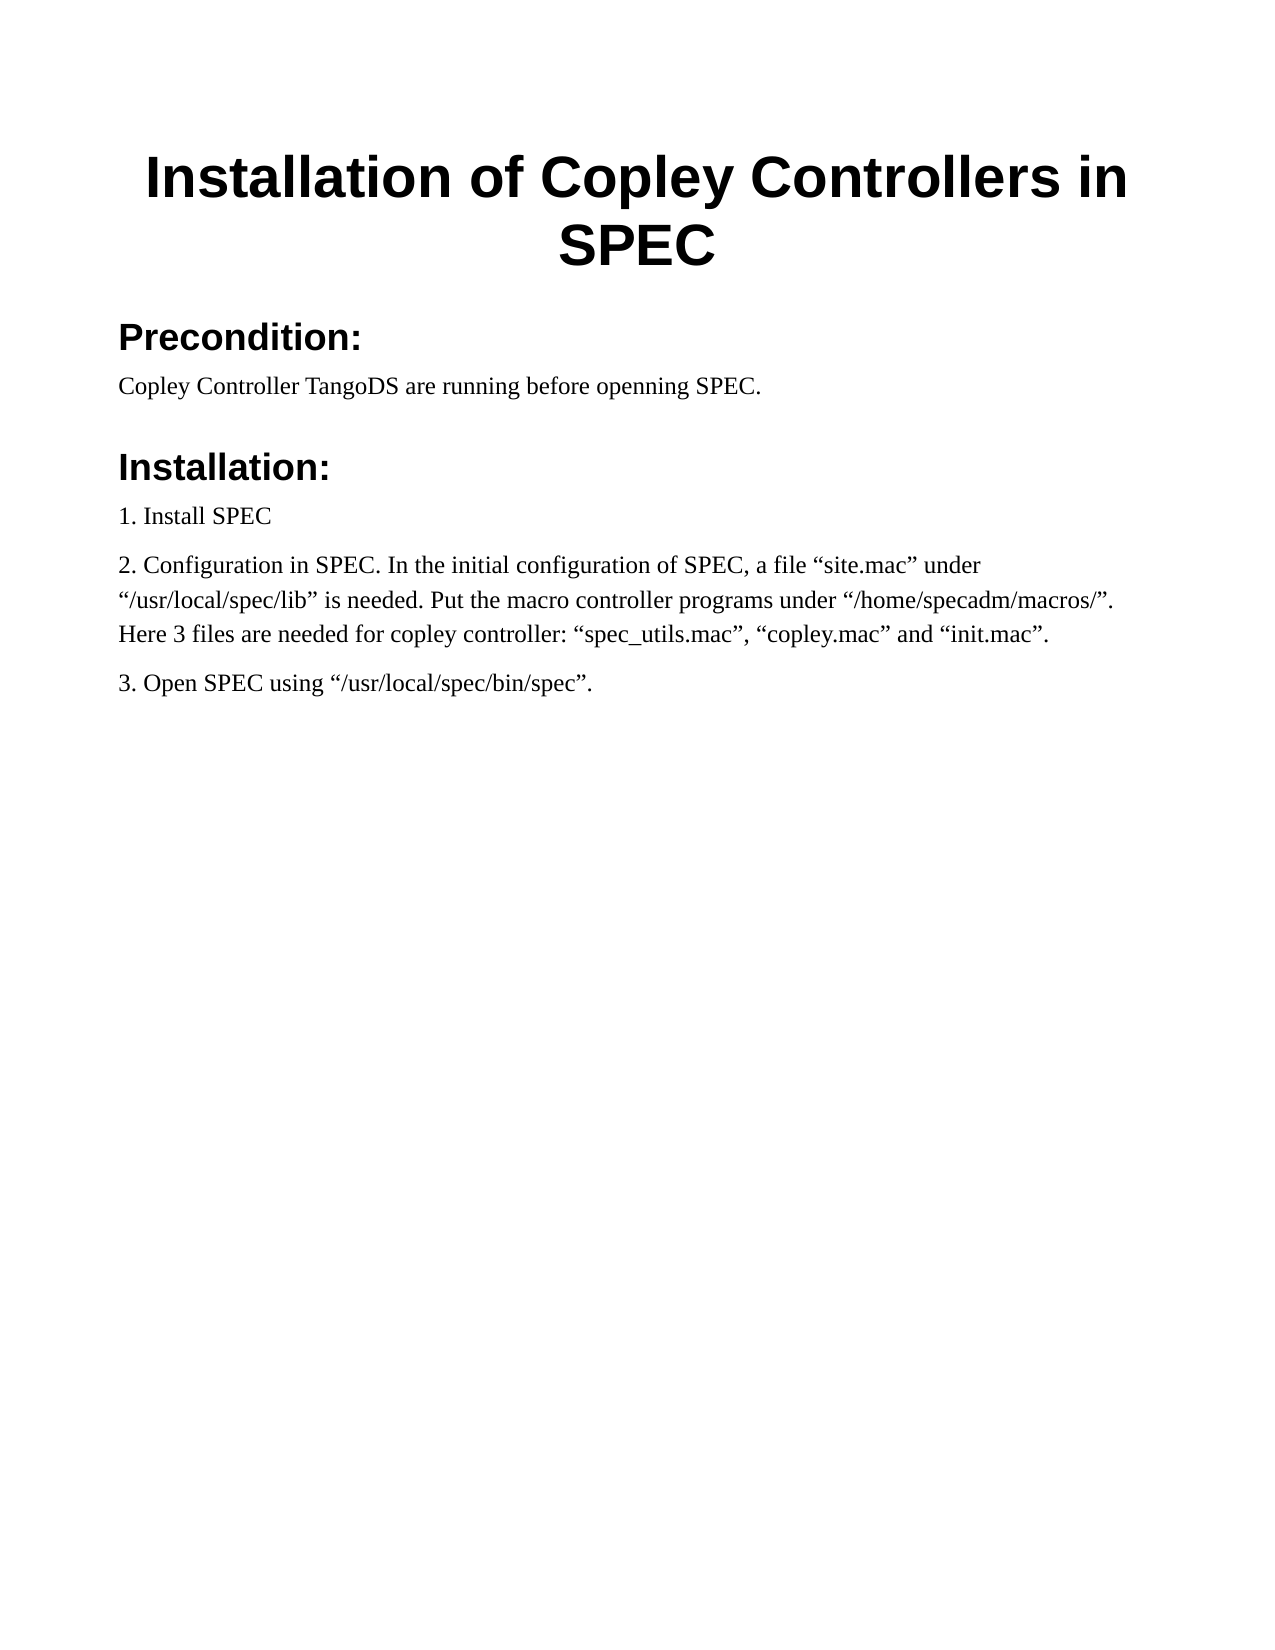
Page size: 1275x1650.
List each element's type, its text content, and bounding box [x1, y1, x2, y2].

text 2. Configuration in SPEC. In the initial configuration of SPEC, a file “site.mac” under “/usr/local/spec/lib” is needed. Put the macro controller programs under “/home/specadm/macros/”. Here 3 files are needed for copley controller: “spec_utils.mac”, “copley.mac” and “init.mac”. [118, 550, 1157, 648]
title Installation of Copley Controllers in SPEC [118, 143, 1157, 277]
subtitle Precondition: [118, 315, 1157, 358]
text 1. Install SPEC [118, 501, 1157, 530]
subtitle Installation: [118, 445, 1157, 489]
text 3. Open SPEC using “/usr/local/spec/bin/spec”. [118, 668, 1157, 697]
text Copley Controller TangoDS are running before openning SPEC. [118, 371, 1157, 400]
